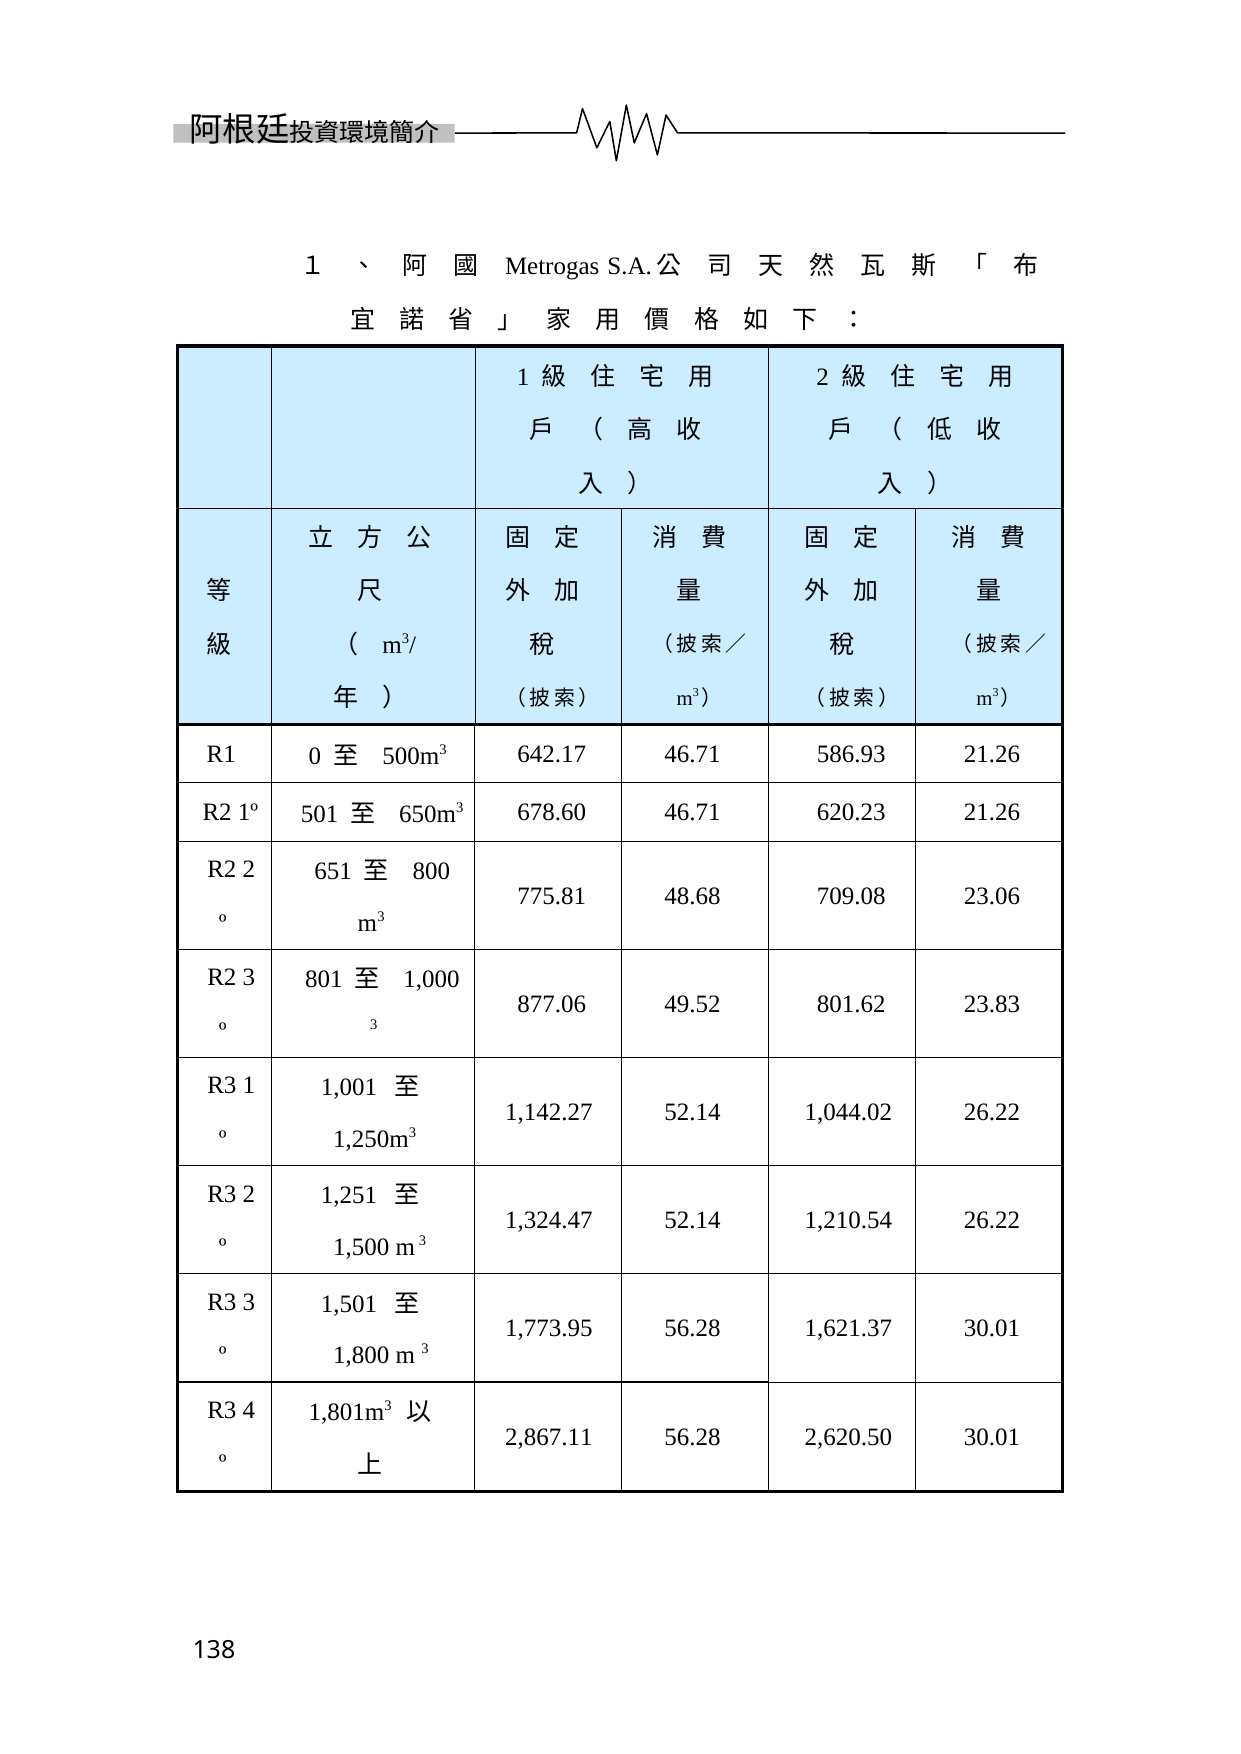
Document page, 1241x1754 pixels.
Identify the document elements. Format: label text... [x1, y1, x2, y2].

table_cell R3 3 º [179, 1274, 271, 1381]
table_cell 固定外加稅 （披索） [476, 509, 621, 723]
table_cell 52.14 [622, 1058, 768, 1165]
table_cell R3 4 º [179, 1383, 271, 1489]
table_cell 立方公尺 （m3/年） [272, 509, 475, 723]
table_cell 620.23 [769, 783, 915, 841]
table_cell 678.60 [475, 783, 621, 841]
table_cell 等級 [179, 509, 271, 723]
table_cell 消費量 （披索／m3） [916, 509, 1061, 723]
table_cell 26.22 [916, 1166, 1061, 1273]
table_header [272, 348, 475, 508]
table_cell 586.93 [769, 726, 915, 782]
table_header 1級住宅用戶（高收入） [476, 348, 768, 508]
table_cell 30.01 [916, 1383, 1061, 1489]
table_cell 1,142.27 [475, 1058, 621, 1165]
table_cell R2 2 º [179, 842, 271, 949]
table_cell 775.81 [475, 842, 621, 949]
text １、阿國Metrogas S.A.公司天然瓦斯「布宜諾省」家用價格如下： [276, 237, 1063, 344]
table_cell 1,801m3以上 [272, 1383, 474, 1489]
table_cell 46.71 [622, 783, 768, 841]
table_cell 21.26 [916, 783, 1061, 841]
table_cell R3 2 º [179, 1166, 271, 1273]
table_cell R2 1º [179, 783, 271, 841]
table_header 2級住宅用戶（低收入） [769, 348, 1061, 508]
table_cell 23.06 [916, 842, 1061, 949]
table_cell 651至800 m3 [272, 842, 474, 949]
table_cell 26.22 [916, 1058, 1061, 1165]
table_cell 1,251至1,500 m 3 [272, 1166, 474, 1273]
table_cell 877.06 [475, 950, 621, 1057]
table_cell 46.71 [622, 726, 768, 782]
table_cell 30.01 [916, 1274, 1061, 1381]
table_cell 801.62 [769, 950, 915, 1057]
table_cell 消費量 （披索／m3） [622, 509, 768, 723]
table_cell R3 1 º [179, 1058, 271, 1165]
table_header [179, 348, 271, 508]
table_cell 801至1,000 3 [272, 950, 474, 1057]
table_cell 52.14 [622, 1166, 768, 1273]
table_cell 1,001至1,250m3 [272, 1058, 474, 1165]
table_cell 21.26 [916, 726, 1061, 782]
table_cell 501至650m3 [272, 783, 474, 841]
table_cell 48.68 [622, 842, 768, 949]
table_cell 固定外加稅 （披索） [769, 509, 915, 723]
table_cell 0至500m3 [272, 726, 474, 782]
table_cell 56.28 [622, 1274, 768, 1381]
table_cell 1,773.95 [475, 1274, 621, 1381]
table_cell 2,620.50 [769, 1383, 915, 1489]
table_cell 1,621.37 [769, 1274, 915, 1381]
table_cell 1,210.54 [769, 1166, 915, 1273]
table_cell 23.83 [916, 950, 1061, 1057]
table_cell 2,867.11 [475, 1383, 621, 1489]
table_cell 1,044.02 [769, 1058, 915, 1165]
table_cell R1 [179, 726, 271, 782]
table_cell 1,324.47 [475, 1166, 621, 1273]
table_cell 56.28 [622, 1383, 768, 1489]
table_cell 709.08 [769, 842, 915, 949]
table_cell 642.17 [475, 726, 621, 782]
table_cell 49.52 [622, 950, 768, 1057]
table_cell 1,501至1,800 m 3 [272, 1274, 474, 1381]
table_cell R2 3 º [179, 950, 271, 1057]
